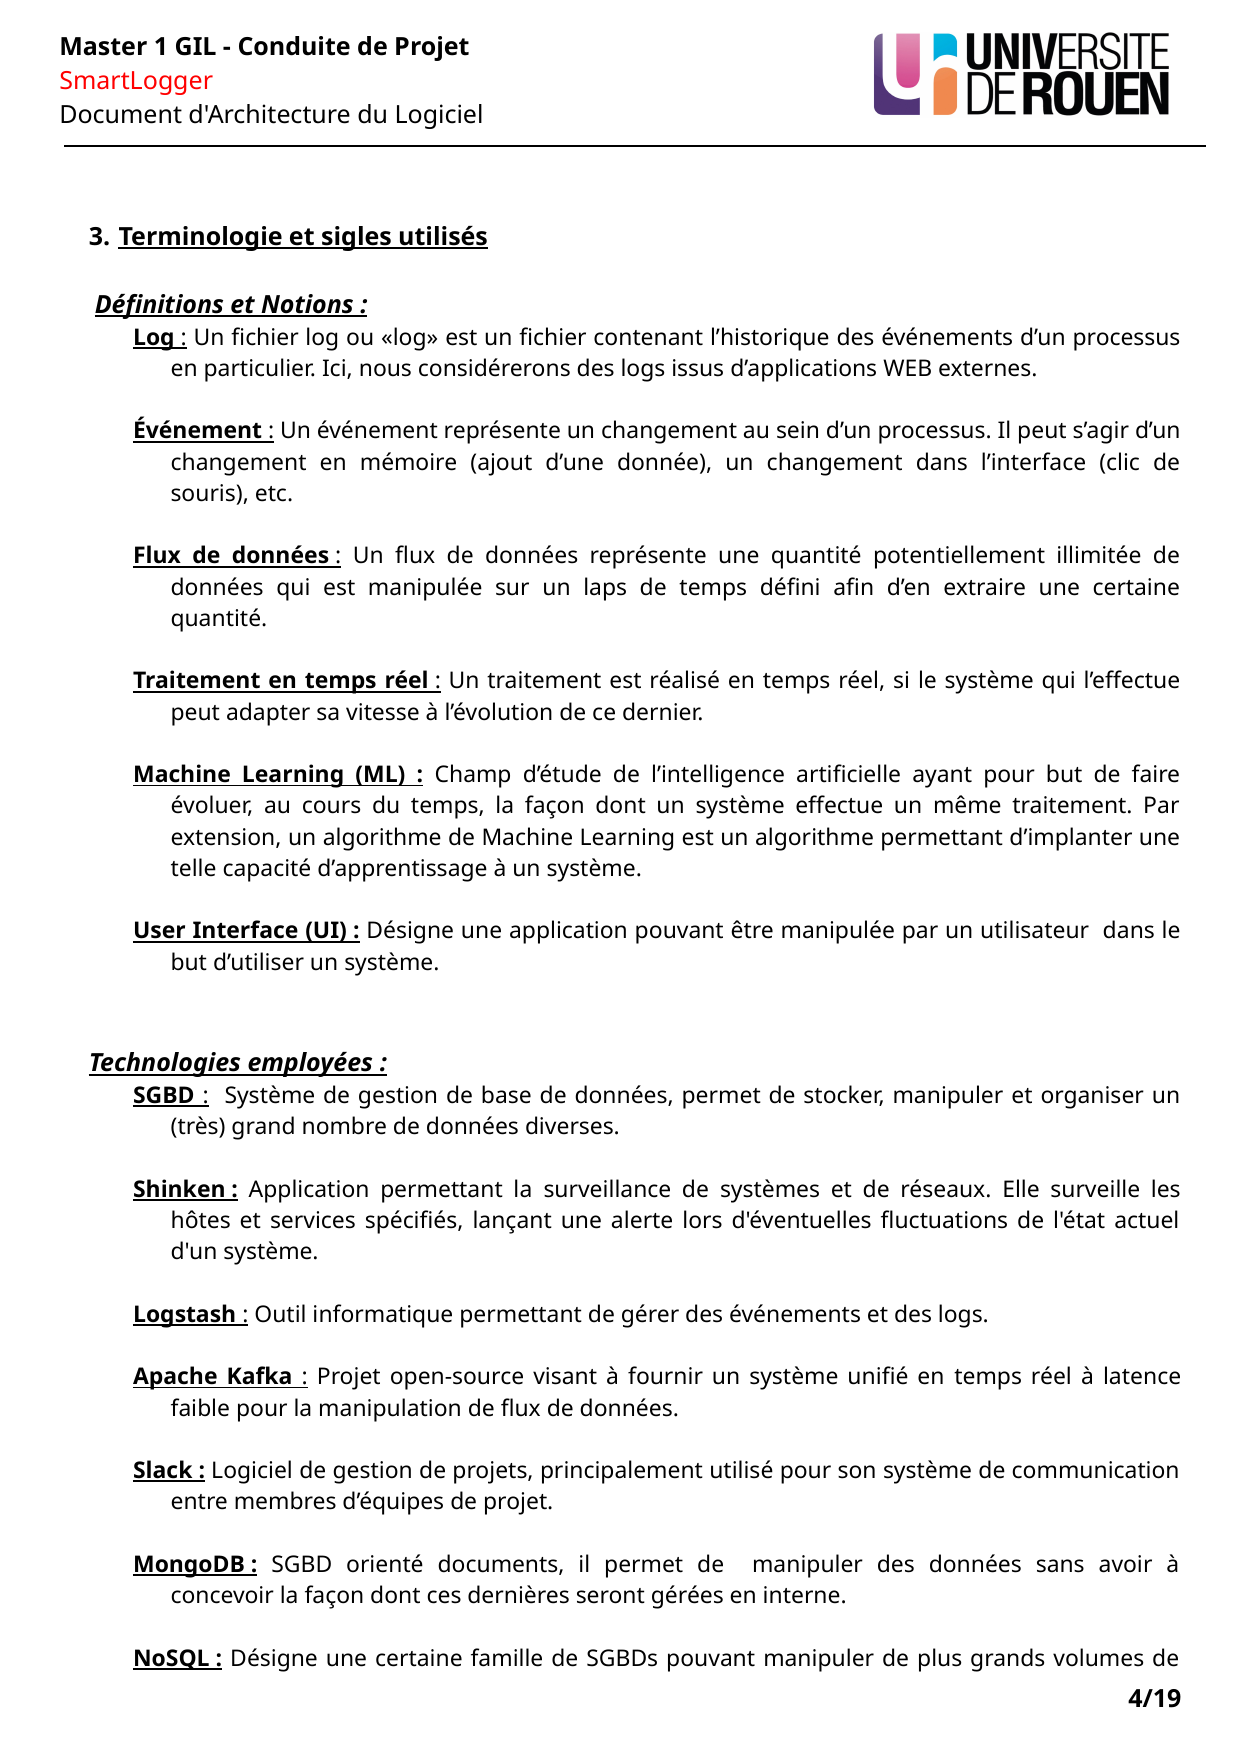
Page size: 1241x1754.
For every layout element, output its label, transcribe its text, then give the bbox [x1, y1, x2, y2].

list NoSQL : Désigne une certaine famille de SGBDs pouvant manipuler de plus grands volumes de [133, 1642, 1181, 1673]
text MongoDB : SGBD orienté documents, il permet de manipuler des données sans avoir à concevoir la façon dont ces dernières seront gérées en interne. [133, 1548, 1181, 1610]
text Flux de données : Un flux de données représente une quantité potentiellement illimitée de données qui est manipulée sur un laps de temps défini afin d’en extraire une certaine quantité. [133, 539, 1181, 633]
text Technologies employées : [88, 1045, 1181, 1079]
text Traitement en temps réel : Un traitement est réalisé en temps réel, si le système qui l’effectue peut adapter sa vitesse à l’évolution de ce dernier. [133, 664, 1181, 727]
text User Interface (UI) : Désigne une application pouvant être manipulée par un utilisateur dans le but d’utiliser un système. [133, 914, 1181, 977]
text Slack : Logiciel de gestion de projets, principalement utilisé pour son système de communication entre membres d’équipes de projet. [133, 1454, 1181, 1517]
text Logstash : Outil informatique permettant de gérer des événements et des logs. [133, 1298, 1181, 1329]
text Apache Kafka : Projet open-source visant à fournir un système unifié en temps réel à latence faible pour la manipulation de flux de données. [133, 1360, 1181, 1423]
text Shinken : Application permettant la surveillance de systèmes et de réseaux. Elle surveille les hôtes et services spécifiés, lançant une alerte lors d'éventuelles fluctuations de l'état actuel d'un système. [133, 1173, 1181, 1267]
text SGBD : Système de gestion de base de données, permet de stocker, manipuler et organiser un (très) grand nombre de données diverses. [133, 1079, 1181, 1142]
text Événement : Un événement représente un changement au sein d’un processus. Il peut s’agir d’un changement en mémoire (ajout d’une donnée), un changement dans l’interface (clic de souris), etc. [133, 414, 1181, 508]
text Log : Un fichier log ou «log» est un fichier contenant l’historique des événements d’un processus en particulier. Ici, nous considérerons des logs issus d’applications WEB externes. [133, 321, 1181, 383]
subtitle Terminologie et sigles utilisés [89, 218, 1181, 252]
picture [872, 32, 1170, 118]
text Définitions et Notions : [94, 287, 1181, 321]
text Machine Learning (ML) : Champ d’étude de l’intelligence artificielle ayant pour but de faire évoluer, au cours du temps, la façon dont un système effectue un même traitement. Par extension, un algorithme de Machine Learning est un algorithme permettant d’implanter une telle capacité d’apprentissage à un système. [133, 758, 1181, 883]
